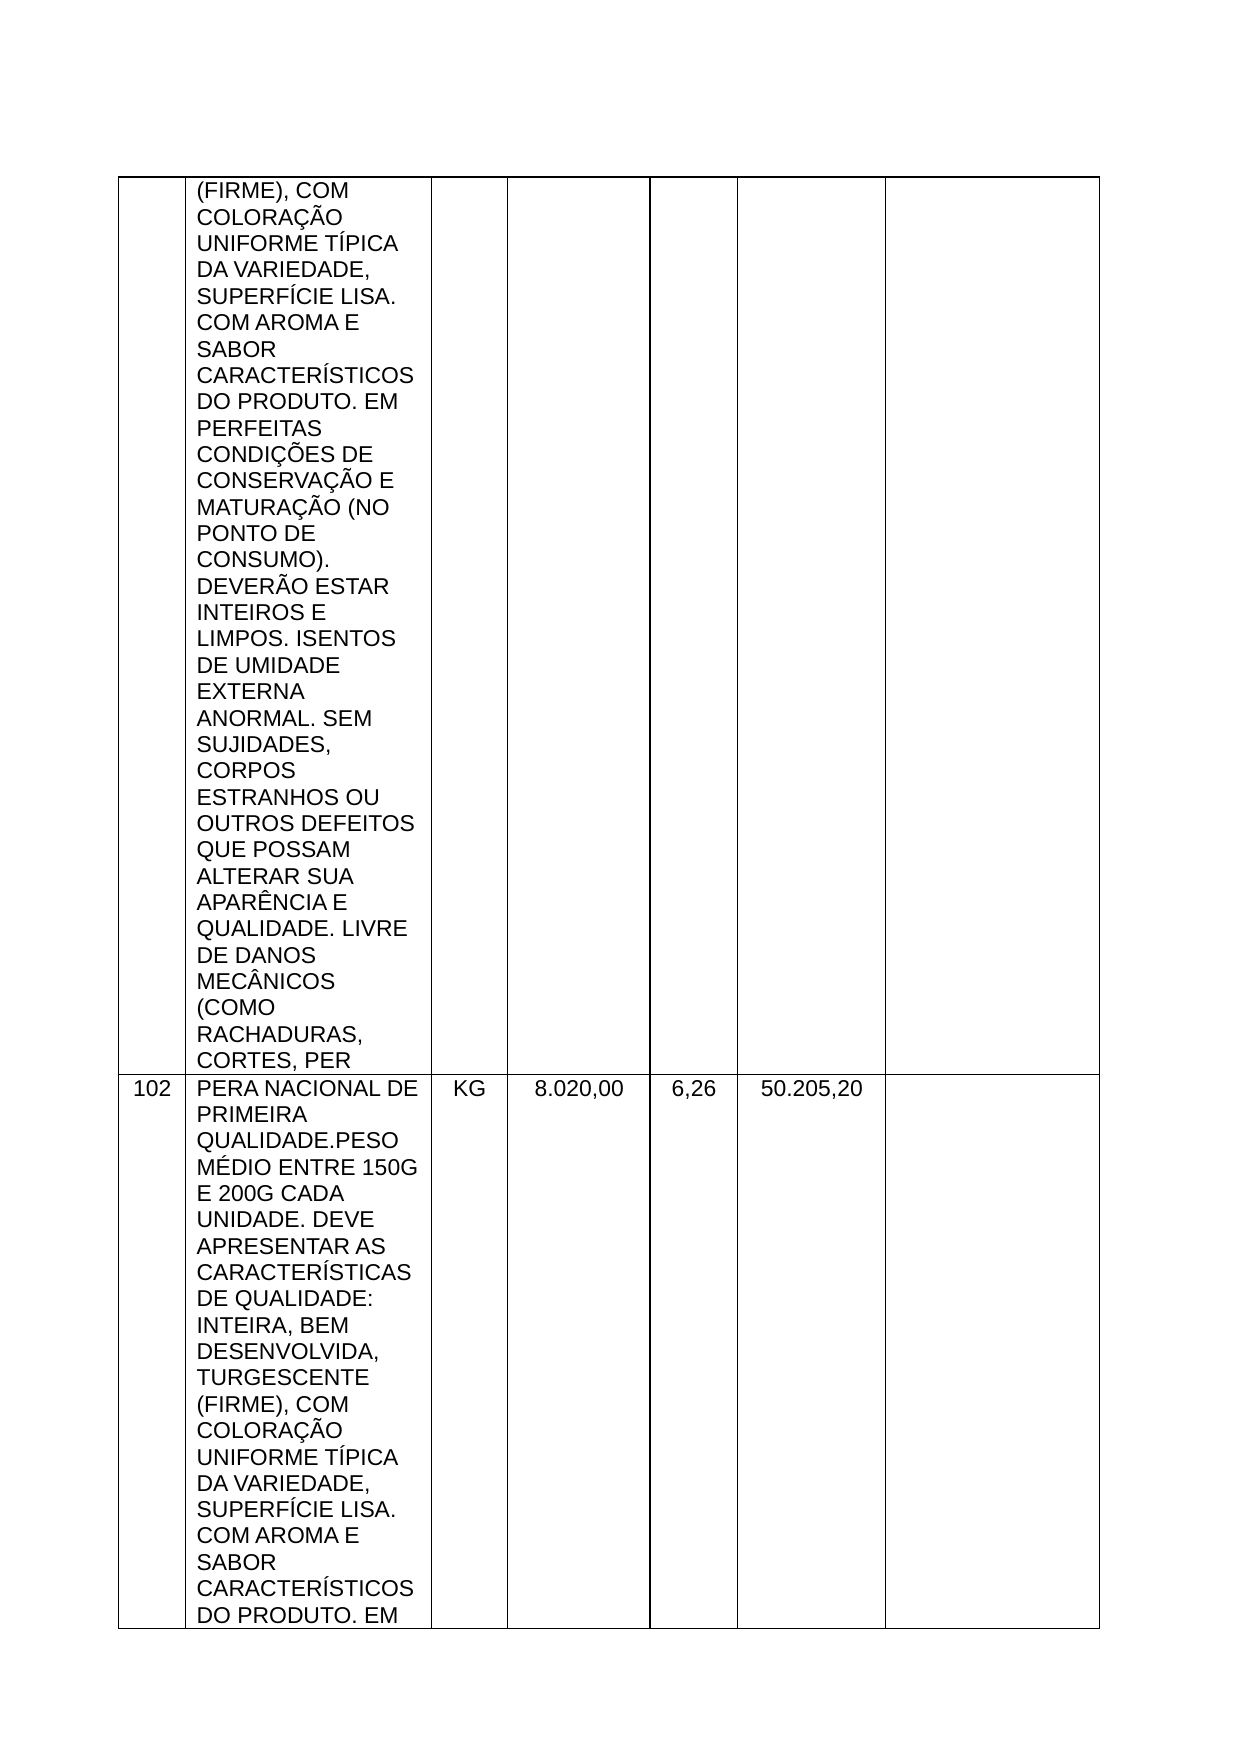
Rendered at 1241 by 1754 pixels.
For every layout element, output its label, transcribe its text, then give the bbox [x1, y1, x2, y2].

table_cell [651, 178, 737, 1073]
table_cell [508, 178, 649, 1073]
table_cell [886, 1075, 1099, 1628]
table_cell [738, 178, 885, 1073]
table_cell [119, 178, 185, 1073]
table_cell PERA NACIONAL DE PRIMEIRA QUALIDADE.Peso médio entre 150g e 200g cada unidade. Deve apresentar as características de qualidade: inteira, bem desenvolvida, turgescente (firme), com coloração uniforme típica da variedade, superfície lisa. Com aroma e sabor característicos do produto. Em [186, 1075, 431, 1628]
table_cell 102 [119, 1075, 185, 1628]
table_cell 6,26 [651, 1075, 737, 1628]
table_cell 8.020,00 [508, 1075, 649, 1628]
table_cell 50.205,20 [738, 1075, 885, 1628]
table_cell Kg [432, 1075, 507, 1628]
table_cell (firme), com coloração uniforme típica da variedade, superfície lisa. Com aroma e sabor característicos do produto. Em perfeitas condições de conservação e maturação (no ponto de consumo). Deverão estar inteiros e limpos. Isentos de umidade externa anormal. Sem sujidades, corpos estranhos ou outros defeitos que possam alterar sua aparência e qualidade. Livre de danos mecânicos (como rachaduras, cortes, per [186, 178, 431, 1073]
table_cell [432, 178, 507, 1073]
table_cell [886, 178, 1099, 1073]
